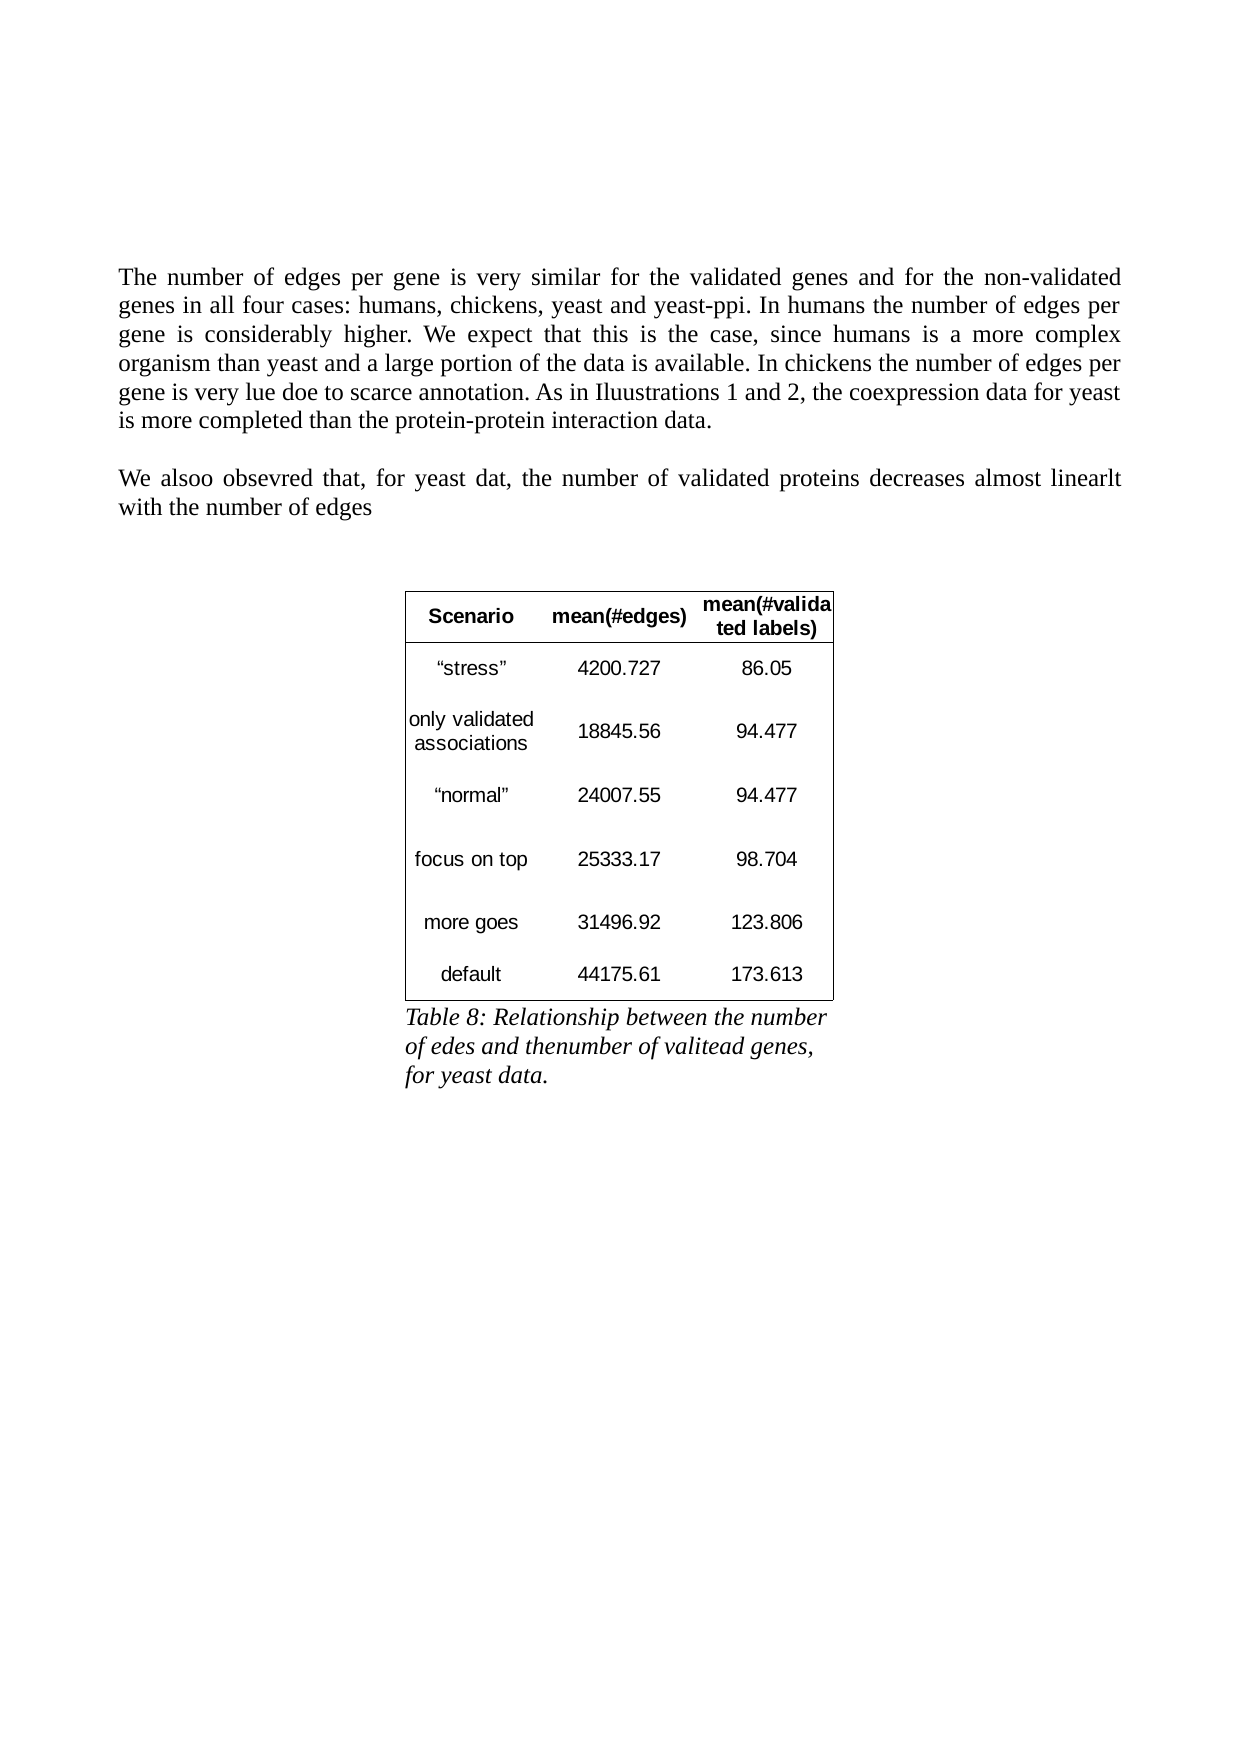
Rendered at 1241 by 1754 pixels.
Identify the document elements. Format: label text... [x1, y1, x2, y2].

text The number of edges per gene is very similar for the validated genes and for the non-validated genes in all four cases: humans, chickens, yeast and yeast-ppi. In humans the number of edges per gene is considerably higher. We expect that this is the case, since humans is a more complex organism than yeast and a large portion of the data is available. In chickens the number of edges per gene is very lue doe to scarce annotation. As in Iluustrations 1 and 2, the coexpression data for yeast is more completed than the protein-protein interaction data. [118, 262, 1122, 434]
text Table 8: Relationship between the number of edes and thenumber of valitead genes, for yeast data. [405, 591, 835, 1088]
text We alsoo obsevred that, for yeast dat, the number of validated proteins decreases almost linearlt with the number of edges [118, 463, 1122, 521]
